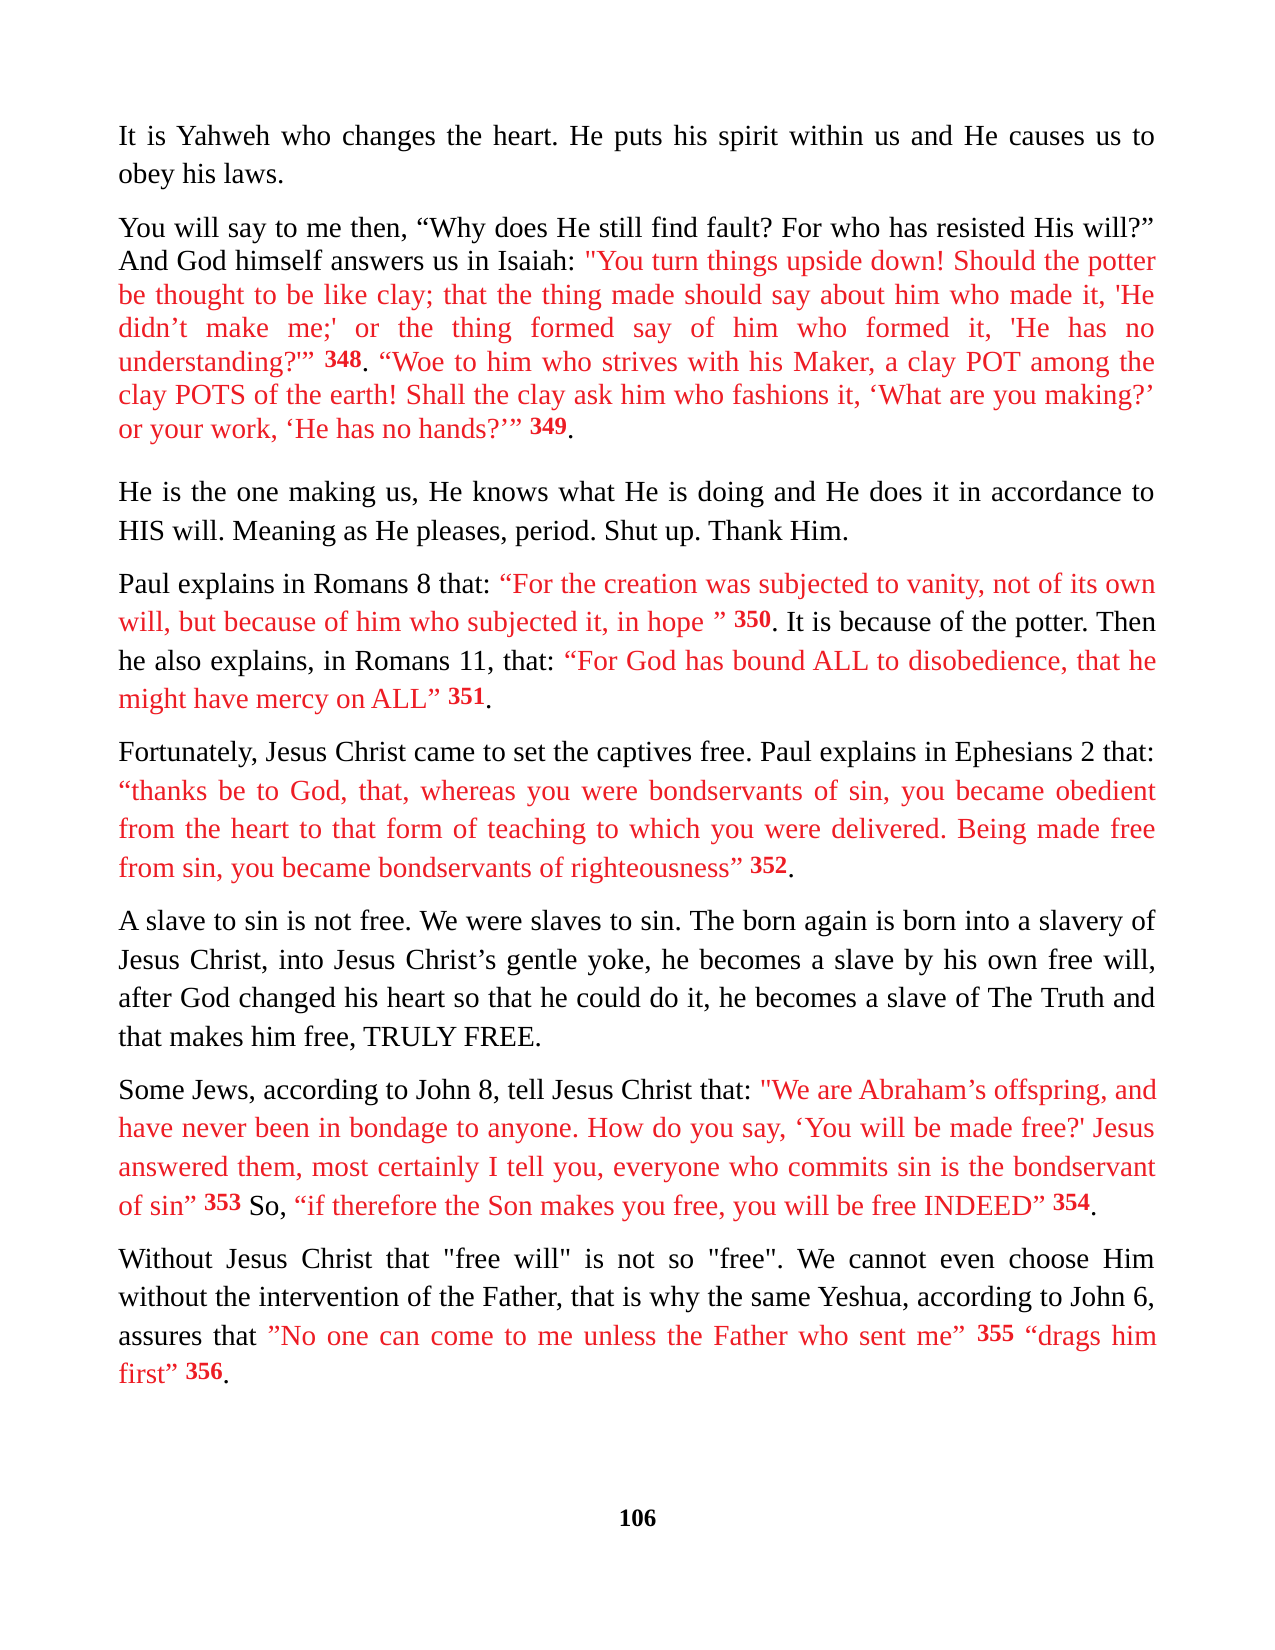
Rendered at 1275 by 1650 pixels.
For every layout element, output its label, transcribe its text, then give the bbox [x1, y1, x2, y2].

text You will say to me then, “Why does He still find fault? For who has resisted His will?” And God himself answers us in Isaiah: "You turn things upside down! Should the potter be thought to be like clay; that the thing made should say about him who made it, 'He didn’t make me;' or the thing formed say of him who formed it, 'He has no understanding?'” . “Woe to him who strives with his Maker, a clay POT among the clay POTS of the earth! Shall the clay ask him who fashions it, ‘What are you making?’ or your work, ‘He has no hands?’” . [118, 210, 1157, 444]
text Paul explains in Romans 8 that: “For the creation was subjected to vanity, not of its own will, but because of him who subjected it, in hope ” . It is because of the potter. Then he also explains, in Romans 11, that: “For God has bound ALL to disobedience, that he might have mercy on ALL” . [118, 566, 1157, 715]
text Without Jesus Christ that "free will" is not so "free". We cannot even choose Him without the intervention of the Father, that is why the same Yeshua, according to John 6, assures that ”No one can come to me unless the Father who sent me” “drags him first” . [118, 1241, 1157, 1390]
text It is Yahweh who changes the heart. He puts his spirit within us and He causes us to obey his laws. [118, 118, 1157, 190]
text A slave to sin is not free. We were slaves to sin. The born again is born into a slavery of Jesus Christ, into Jesus Christ’s gentle yoke, he becomes a slave by his own free will, after God changed his heart so that he could do it, he becomes a slave of The Truth and that makes him free, TRULY FREE. [118, 903, 1157, 1052]
text Fortunately, Jesus Christ came to set the captives free. Paul explains in Ephesians 2 that: “thanks be to God, that, whereas you were bondservants of sin, you became obedient from the heart to that form of teaching to which you were delivered. Being made free from sin, you became bondservants of righteousness” . [118, 734, 1157, 884]
text He is the one making us, He knows what He is doing and He does it in accordance to HIS will. Meaning as He pleases, period. Shut up. Thank Him. [118, 474, 1157, 546]
text Some Jews, according to John 8, tell Jesus Christ that: "We are Abraham’s offspring, and have never been in bondage to anyone. How do you say, ‘You will be made free?' Jesus answered them, most certainly I tell you, everyone who commits sin is the bondservant of sin” So, “if therefore the Son makes you free, you will be free INDEED” . [118, 1072, 1157, 1221]
